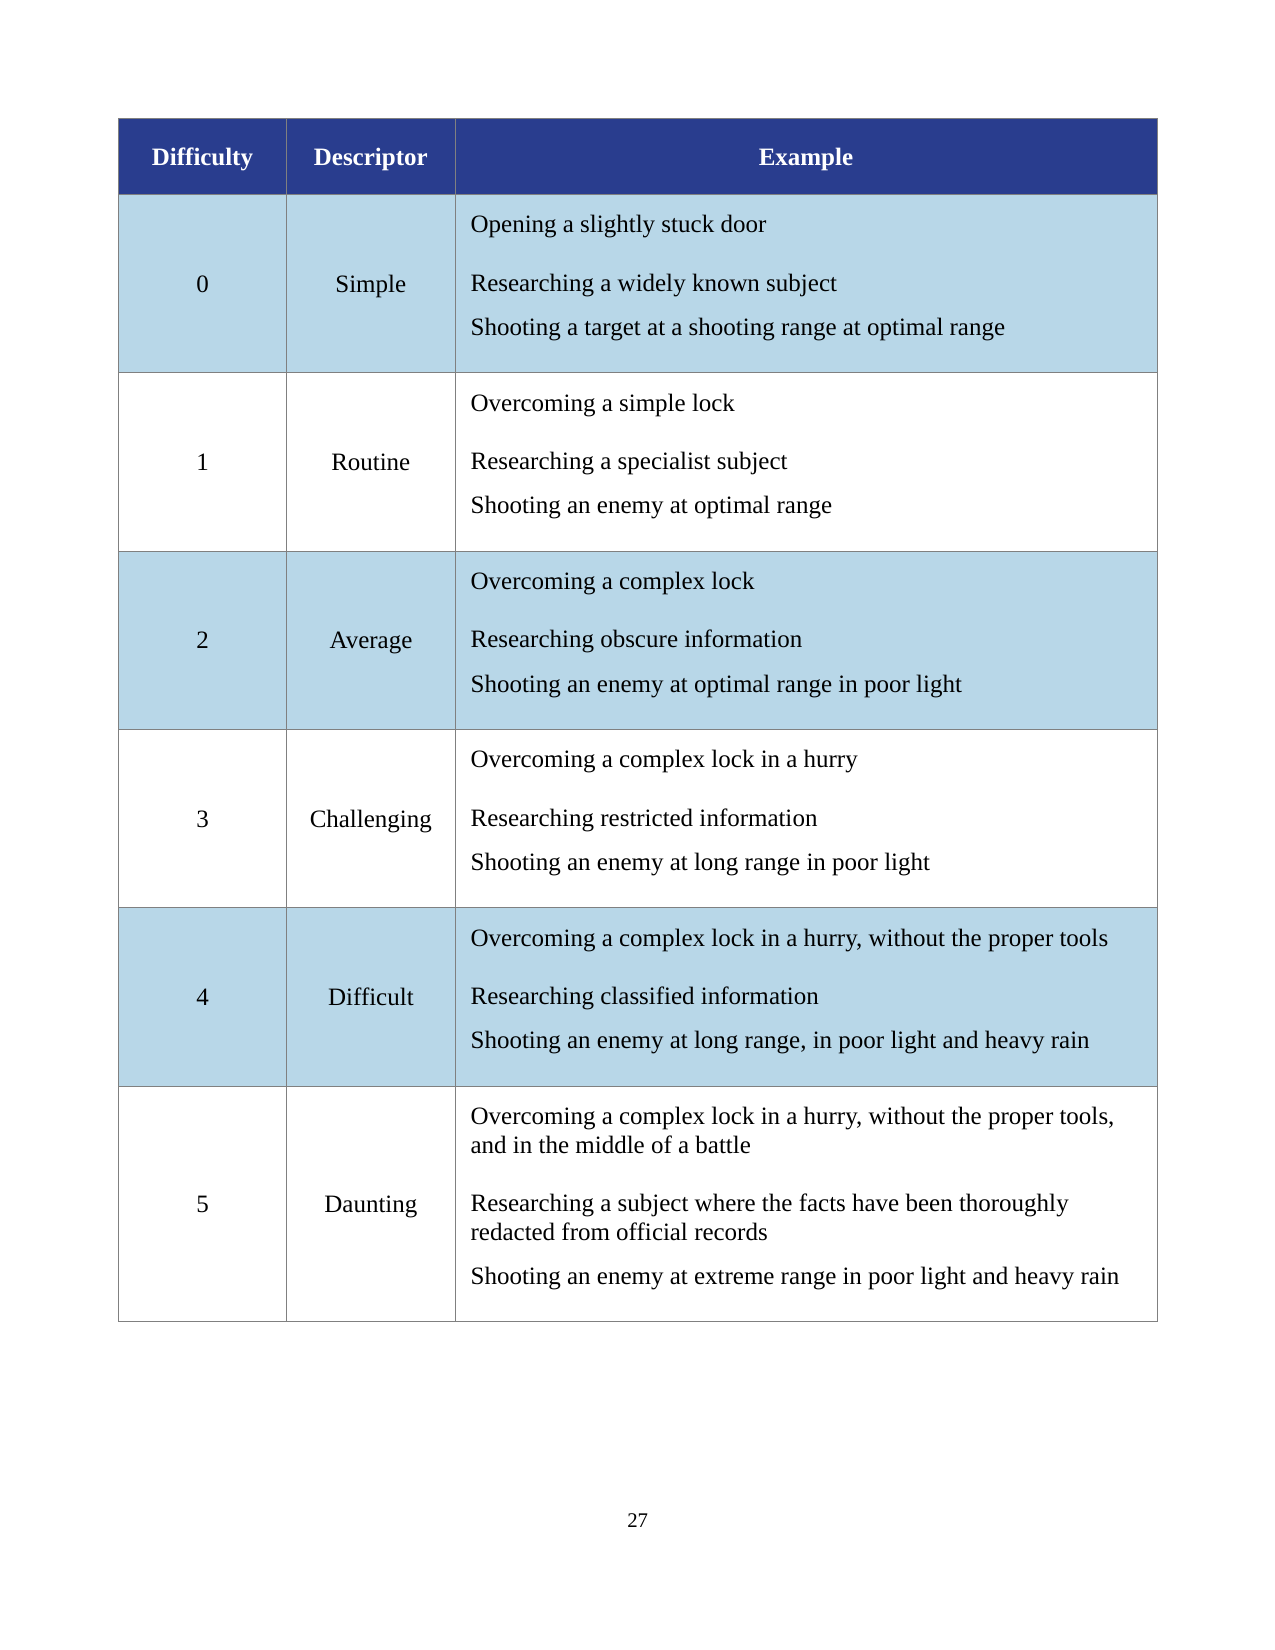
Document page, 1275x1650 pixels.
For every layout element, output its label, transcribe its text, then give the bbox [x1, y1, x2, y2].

table_cell Average [287, 552, 455, 729]
table_cell Difficult [287, 908, 455, 1086]
table_cell Overcoming a complex lock in a hurry, without the proper tools Researching classified information Shooting an enemy at long range, in poor light and heavy rain [456, 908, 1157, 1086]
table_cell Opening a slightly stuck door Researching a widely known subject Shooting a target at a shooting range at optimal range [456, 195, 1157, 372]
table_cell 2 [119, 552, 286, 729]
table_cell Routine [287, 373, 455, 551]
table_cell Daunting [287, 1087, 455, 1321]
table_cell 3 [119, 730, 286, 907]
table_header Difficulty [119, 119, 286, 194]
table_cell 5 [119, 1087, 286, 1321]
table_cell Simple [287, 195, 455, 372]
table_cell Challenging [287, 730, 455, 907]
table_cell Overcoming a complex lock in a hurry, without the proper tools, and in the middle of a battle Researching a subject where the facts have been thoroughly redacted from official records Shooting an enemy at extreme range in poor light and heavy rain [456, 1087, 1157, 1321]
table_header Example [456, 119, 1157, 194]
table_cell 1 [119, 373, 286, 551]
table_cell Overcoming a simple lock Researching a specialist subject Shooting an enemy at optimal range [456, 373, 1157, 551]
table_cell 0 [119, 195, 286, 372]
table_cell 4 [119, 908, 286, 1086]
table_cell Overcoming a complex lock in a hurry Researching restricted information Shooting an enemy at long range in poor light [456, 730, 1157, 907]
table_header Descriptor [287, 119, 455, 194]
table_cell Overcoming a complex lock Researching obscure information Shooting an enemy at optimal range in poor light [456, 552, 1157, 729]
